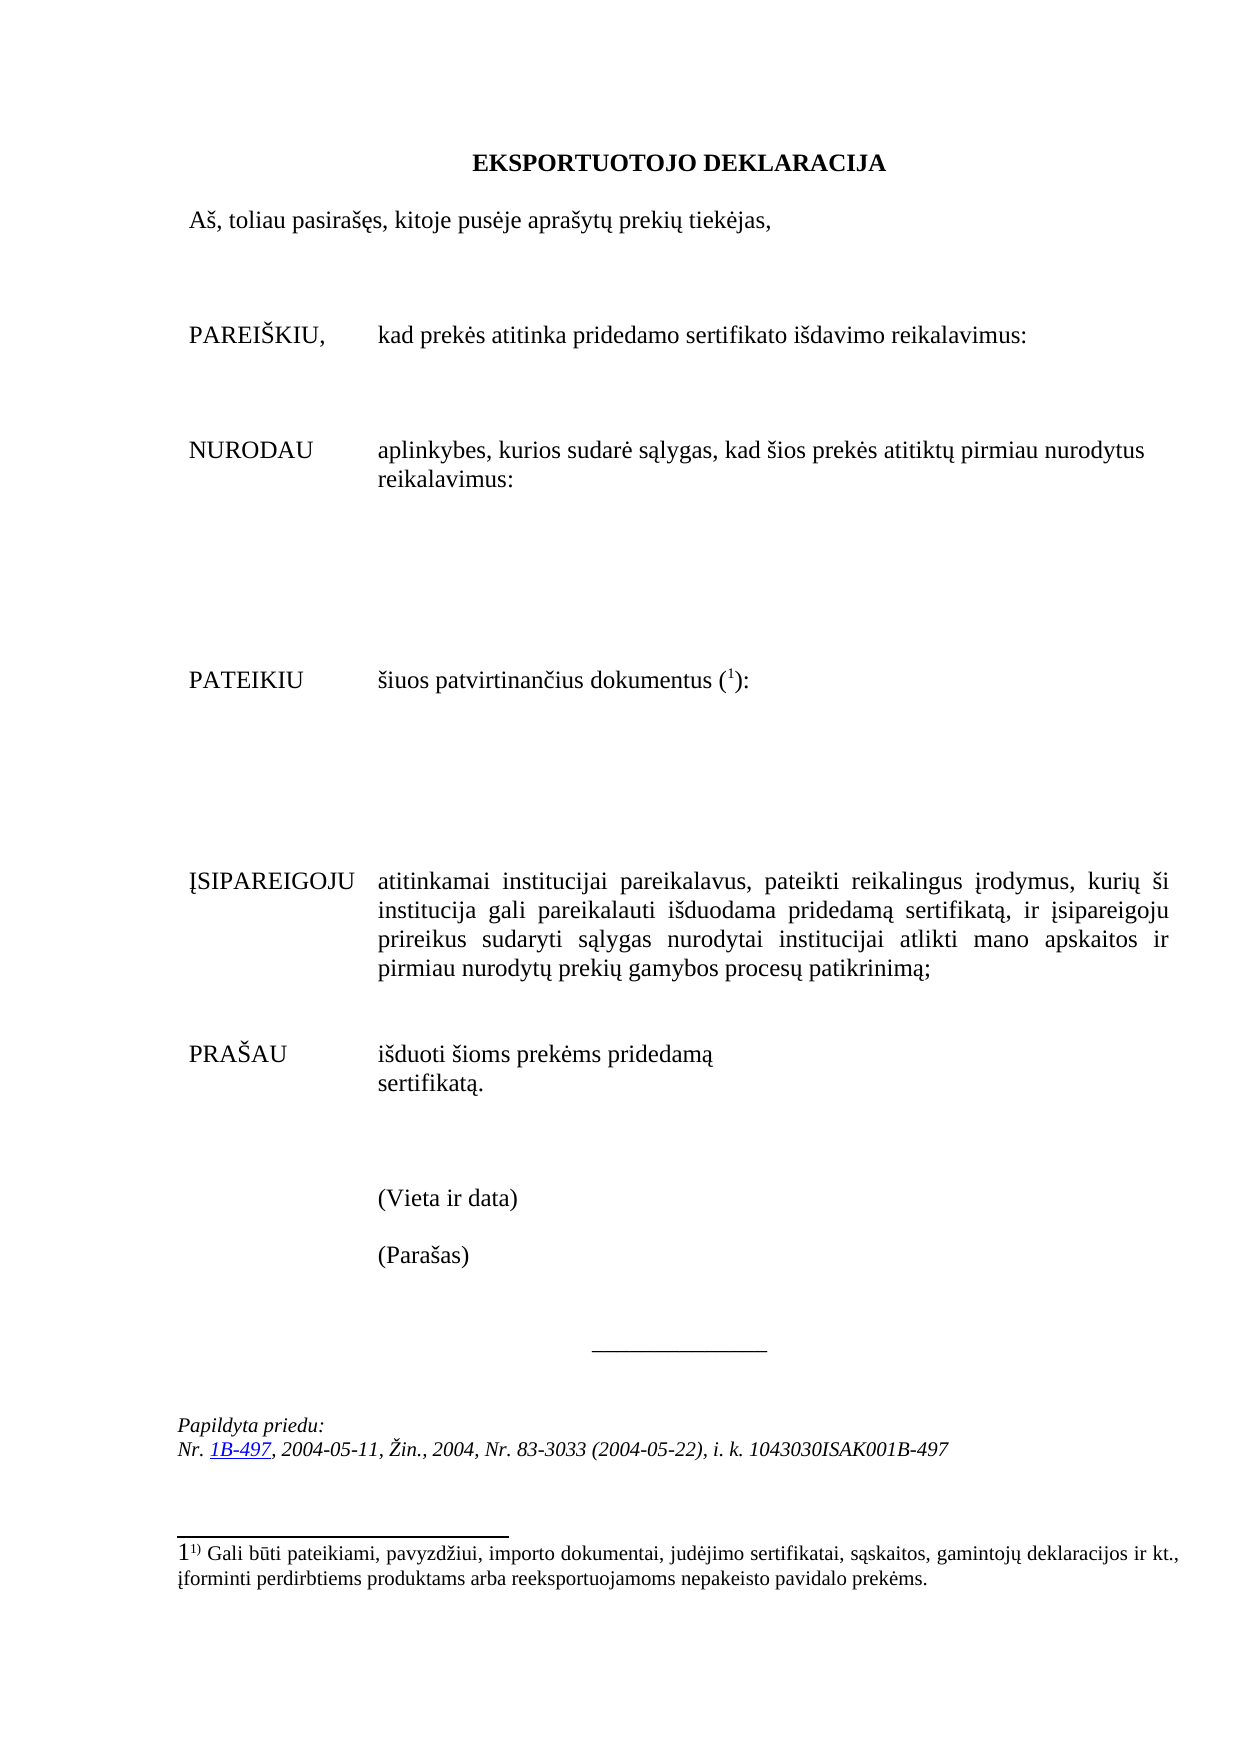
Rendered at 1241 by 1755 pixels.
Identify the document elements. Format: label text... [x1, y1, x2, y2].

table_cell [177, 579, 366, 608]
table_cell [177, 493, 366, 521]
table_cell kad prekės atitinka pridedamo sertifikato išdavimo reikalavimus: [366, 320, 1181, 349]
table_cell [815, 1039, 1181, 1096]
table_cell [366, 1096, 815, 1125]
table_cell [177, 263, 1181, 291]
table_cell [177, 291, 1181, 320]
table_cell [815, 1125, 1181, 1154]
table_cell [177, 1211, 366, 1240]
table_cell [366, 406, 1181, 435]
table_cell [177, 378, 366, 406]
table_cell ĮSIPAREIGOJU [177, 866, 366, 981]
table_cell [177, 349, 366, 378]
table_cell [366, 521, 1181, 550]
table_cell (Vieta ir data) [366, 1183, 815, 1211]
table_cell aplinkybes, kurios sudarė sąlygas, kad šios prekės atitiktų pirmiau nurodytus reikalavimus: [366, 435, 1181, 493]
table_cell [177, 1269, 366, 1298]
text Papildyta priedu: [177, 1413, 1181, 1437]
table_cell [366, 1269, 815, 1298]
table_cell [366, 550, 1181, 579]
table_cell [366, 838, 1181, 866]
table_cell [366, 780, 1181, 809]
table_cell [815, 1096, 1181, 1125]
table_cell [177, 1240, 366, 1269]
text Nr. 1B-497, 2004-05-11, Žin., 2004, Nr. 83-3033 (2004-05-22), i. k. 1043030ISAK001B-497 [177, 1437, 1181, 1461]
table_cell [815, 1211, 1181, 1240]
table_cell [177, 981, 366, 1010]
table_cell [177, 234, 1181, 263]
text EKSPORTUOTOJO DEKLARACIJA [177, 148, 1181, 176]
table_cell [815, 1269, 1181, 1298]
table_cell [366, 378, 1181, 406]
table_cell [366, 1211, 815, 1240]
table_cell [815, 1183, 1181, 1211]
table_cell (Parašas) [366, 1240, 815, 1269]
table_cell [177, 406, 366, 435]
table_cell [366, 981, 1181, 1010]
table_cell [177, 780, 366, 809]
table_cell [177, 1154, 366, 1183]
table_cell [366, 608, 1181, 636]
table_cell [177, 636, 366, 665]
table_cell atitinkamai institucijai pareikalavus, pateikti reikalingus įrodymus, kurių ši institucija gali pareikalauti išduodama pridedamą sertifikatą, ir įsipareigoju prireikus sudaryti sąlygas nurodytai institucijai atlikti mano apskaitos ir pirmiau nurodytų prekių gamybos procesų patikrinimą; [366, 866, 1181, 981]
table_cell [366, 349, 1181, 378]
table_cell [177, 1183, 366, 1211]
table_cell [177, 608, 366, 636]
table_header Aš, toliau pasirašęs, kitoje pusėje aprašytų prekių tiekėjas, [177, 205, 1181, 234]
table_cell [366, 694, 1181, 723]
table_cell [177, 1010, 366, 1039]
table_cell [177, 1096, 366, 1125]
table_cell [366, 751, 1181, 780]
table_cell PATEIKIU [177, 665, 366, 694]
table_cell [366, 493, 1181, 521]
table_cell [815, 1154, 1181, 1183]
table_cell [366, 1010, 1181, 1039]
table_cell [177, 550, 366, 579]
table_cell [177, 838, 366, 866]
table_cell [366, 1154, 815, 1183]
table_cell [366, 1125, 815, 1154]
table_cell [177, 694, 366, 723]
table_cell [177, 751, 366, 780]
table_cell [366, 809, 1181, 838]
table_cell NURODAU [177, 435, 366, 493]
table_cell [366, 723, 1181, 751]
table_cell [177, 809, 366, 838]
table_cell [815, 1240, 1181, 1269]
table_cell [177, 521, 366, 550]
table_cell PAREIŠKIU, [177, 320, 366, 349]
table_cell [366, 579, 1181, 608]
text ______________ [177, 1326, 1181, 1355]
table_cell šiuos patvirtinančius dokumentus (): [366, 665, 1181, 694]
table_cell [177, 1125, 366, 1154]
table_cell [366, 636, 1181, 665]
table_cell išduoti šioms prekėms pridedamą sertifikatą. [366, 1039, 815, 1096]
table_cell [177, 723, 366, 751]
table_cell PRAŠAU [177, 1039, 366, 1096]
